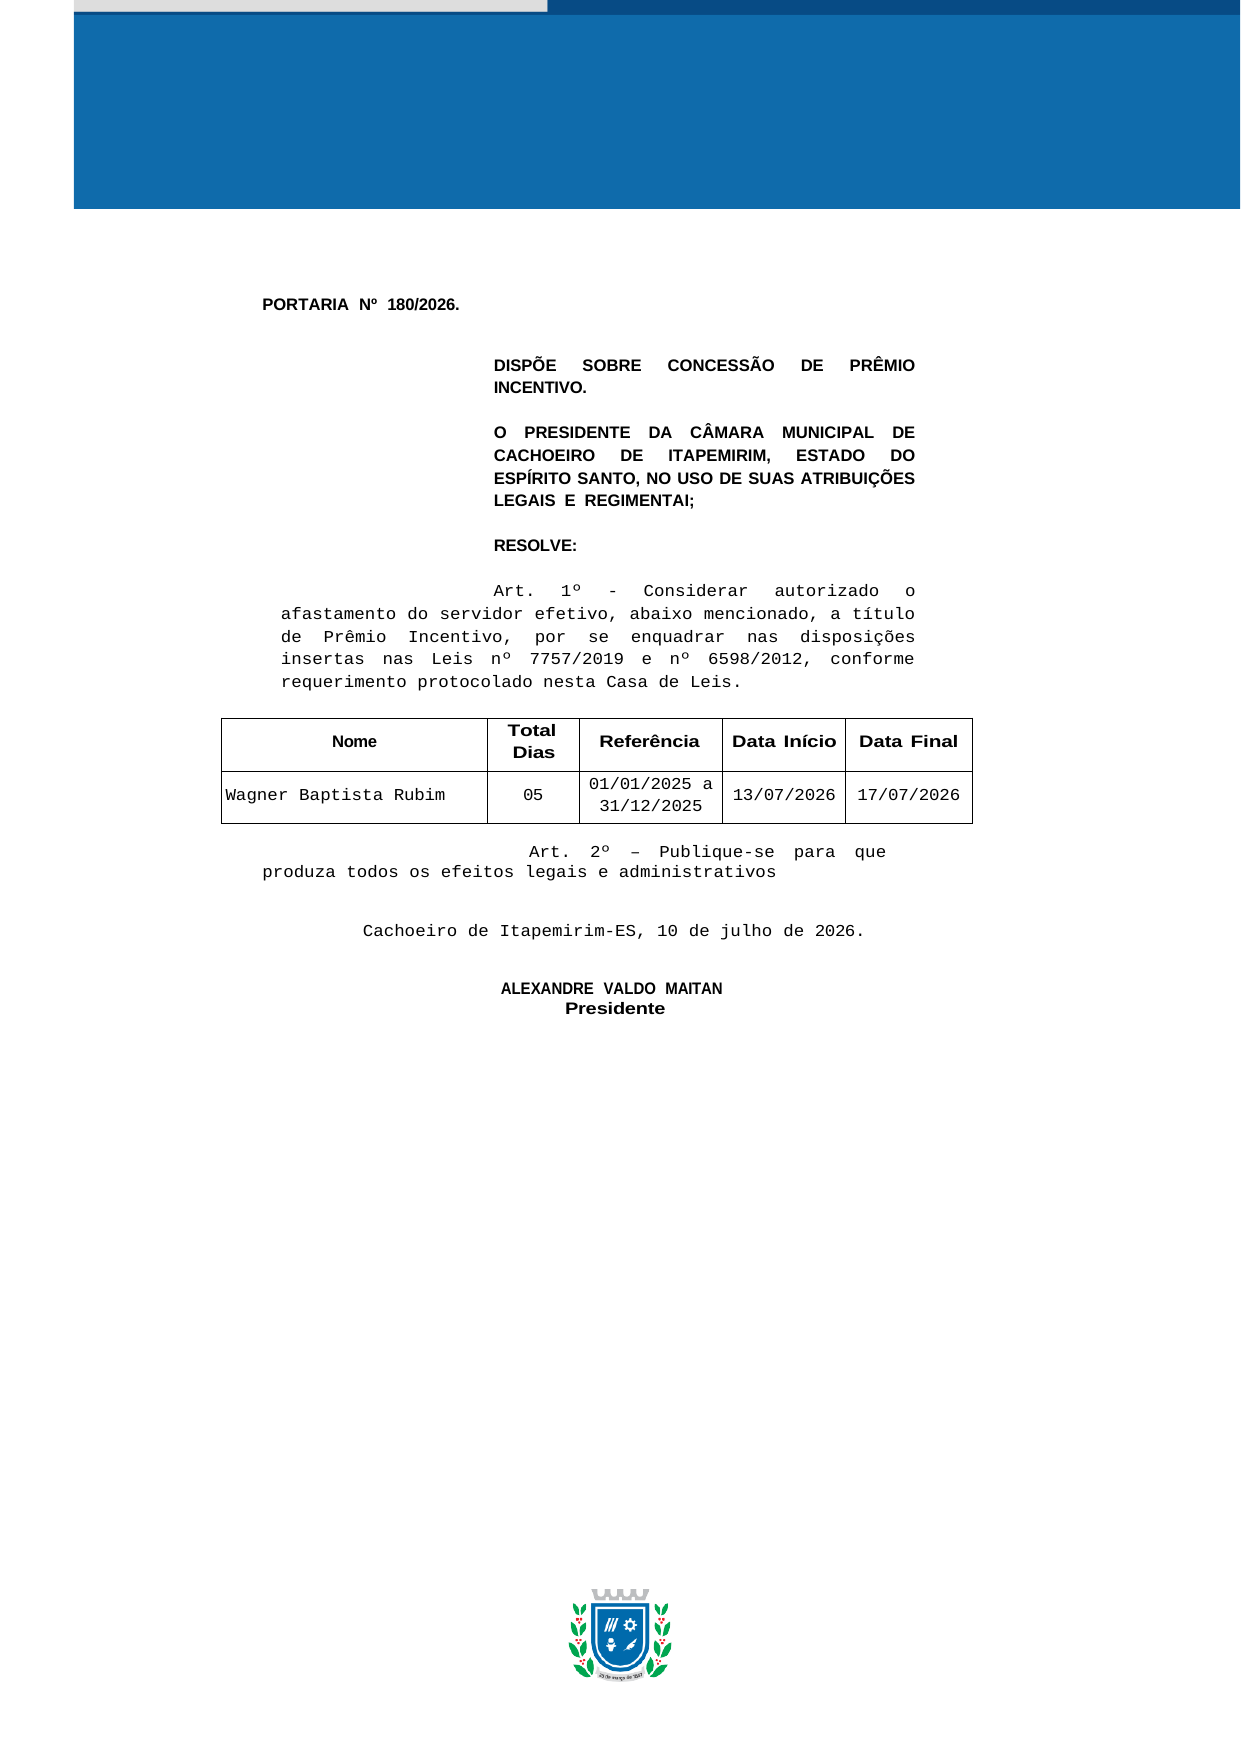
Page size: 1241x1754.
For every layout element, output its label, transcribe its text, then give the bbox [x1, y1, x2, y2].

table_cell Wagner Baptista Rubim [222, 772, 487, 823]
picture [568, 1589, 672, 1682]
text O PRESIDENTE DA CÂMARA MUNICIPAL DE CACHOEIRO DE ITAPEMIRIM, ESTADO DO ESPÍRITO SANTO, NO USO DE SUAS ATRIBUIÇÕES LEGAIS E REGIMENTAI; [493, 423, 916, 510]
subtitle ALEXANDRE VALDO MAITAN [501, 979, 1240, 998]
table_cell 01/01/2025 a 31/12/2025 [580, 772, 722, 823]
table_cell 05 [488, 772, 579, 823]
table_cell 17/07/2026 [846, 772, 972, 823]
text Art. 2º – Publique-se para que produza todos os efeitos legais e administrativos [262, 844, 914, 882]
text Cachoeiro de Itapemirim-ES, 10 de julho de 2026. [219, 922, 1009, 941]
table_header Data Final [846, 719, 972, 771]
table_header Referência [580, 719, 722, 771]
text DISPÕE SOBRE CONCESSÃO DE PRÊMIO INCENTIVO. [493, 356, 915, 397]
table_header Nome [222, 719, 487, 771]
text RESOLVE: [493, 536, 1240, 555]
table_cell 13/07/2026 [723, 772, 845, 823]
picture [73, 0, 1241, 209]
text PORTARIA Nº 180/2026. [262, 295, 1240, 314]
subtitle Presidente [219, 999, 1011, 1018]
text Art. 1º - Considerar autorizado o afastamento do servidor efetivo, abaixo mencionado, a título de Prêmio Incentivo, por se enquadrar nas disposições insertas nas Leis nº 7757/2019 e nº 6598/2012, conforme requerimento protocolado nesta Casa de Leis. [281, 583, 915, 692]
table_header Total Dias [488, 719, 579, 771]
table_header Data Início [723, 719, 845, 771]
